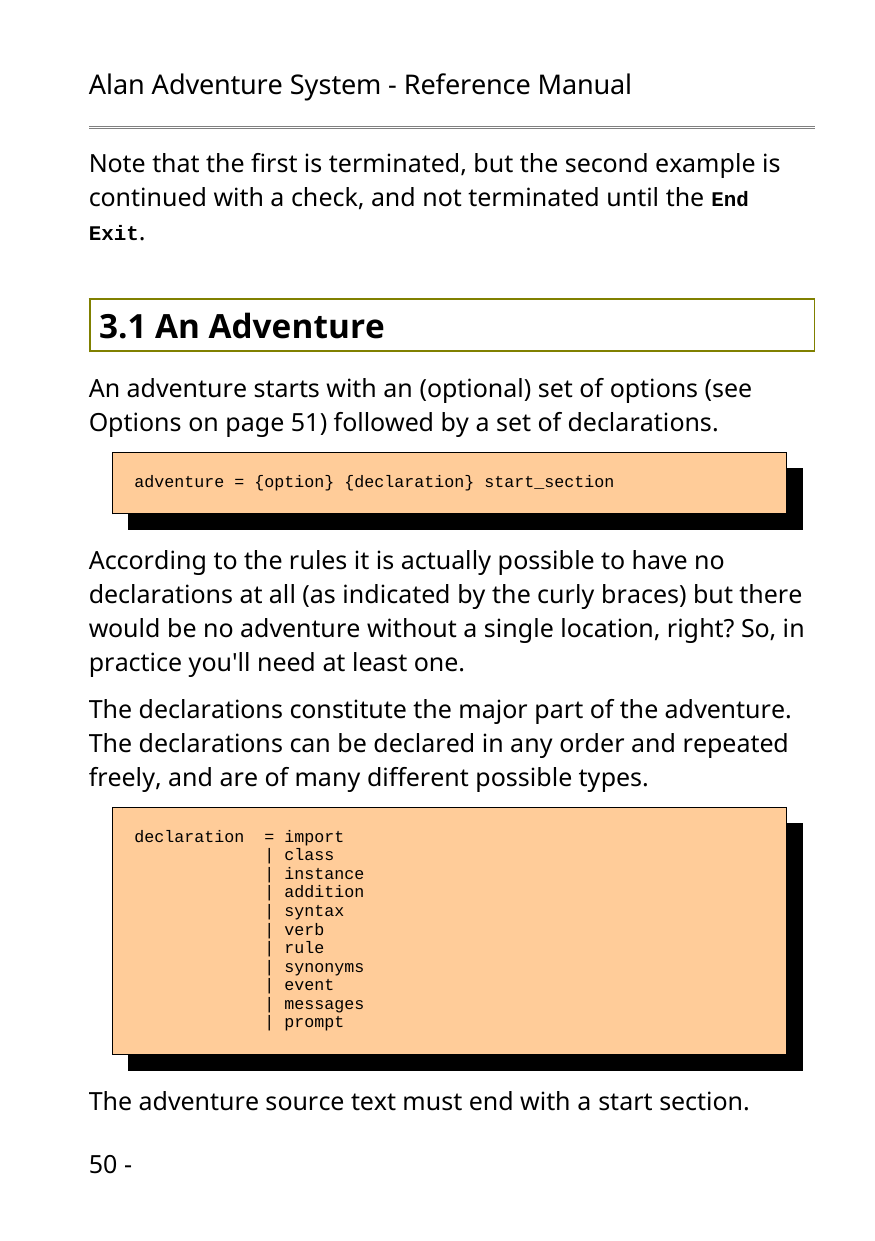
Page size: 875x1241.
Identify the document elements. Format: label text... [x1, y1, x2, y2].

text The adventure source text must end with a start section. [88, 1083, 815, 1117]
text The declarations constitute the major part of the adventure. The declarations can be declared in any order and repeated freely, and are of many different possible types. [88, 692, 815, 794]
text declaration = import | class | instance | addition | syntax | verb | rule | synonyms | event | messages | prompt [113, 808, 786, 1054]
text According to the rules it is actually possible to have no declarations at all (as indicated by the curly braces) but there would be no adventure without a single location, right? So, in practice you'll need at least one. [88, 543, 815, 679]
text An adventure starts with an (optional) set of options (see Options on page 39) fol­lowed by a set of declarations. [88, 371, 815, 439]
subtitle An Adventure [91, 300, 814, 350]
text adventure = {option} {declaration} start_section [113, 453, 786, 513]
text Note that the first is terminated, but the second example is continued with a check, and not terminated until the End Exit. [88, 146, 815, 247]
